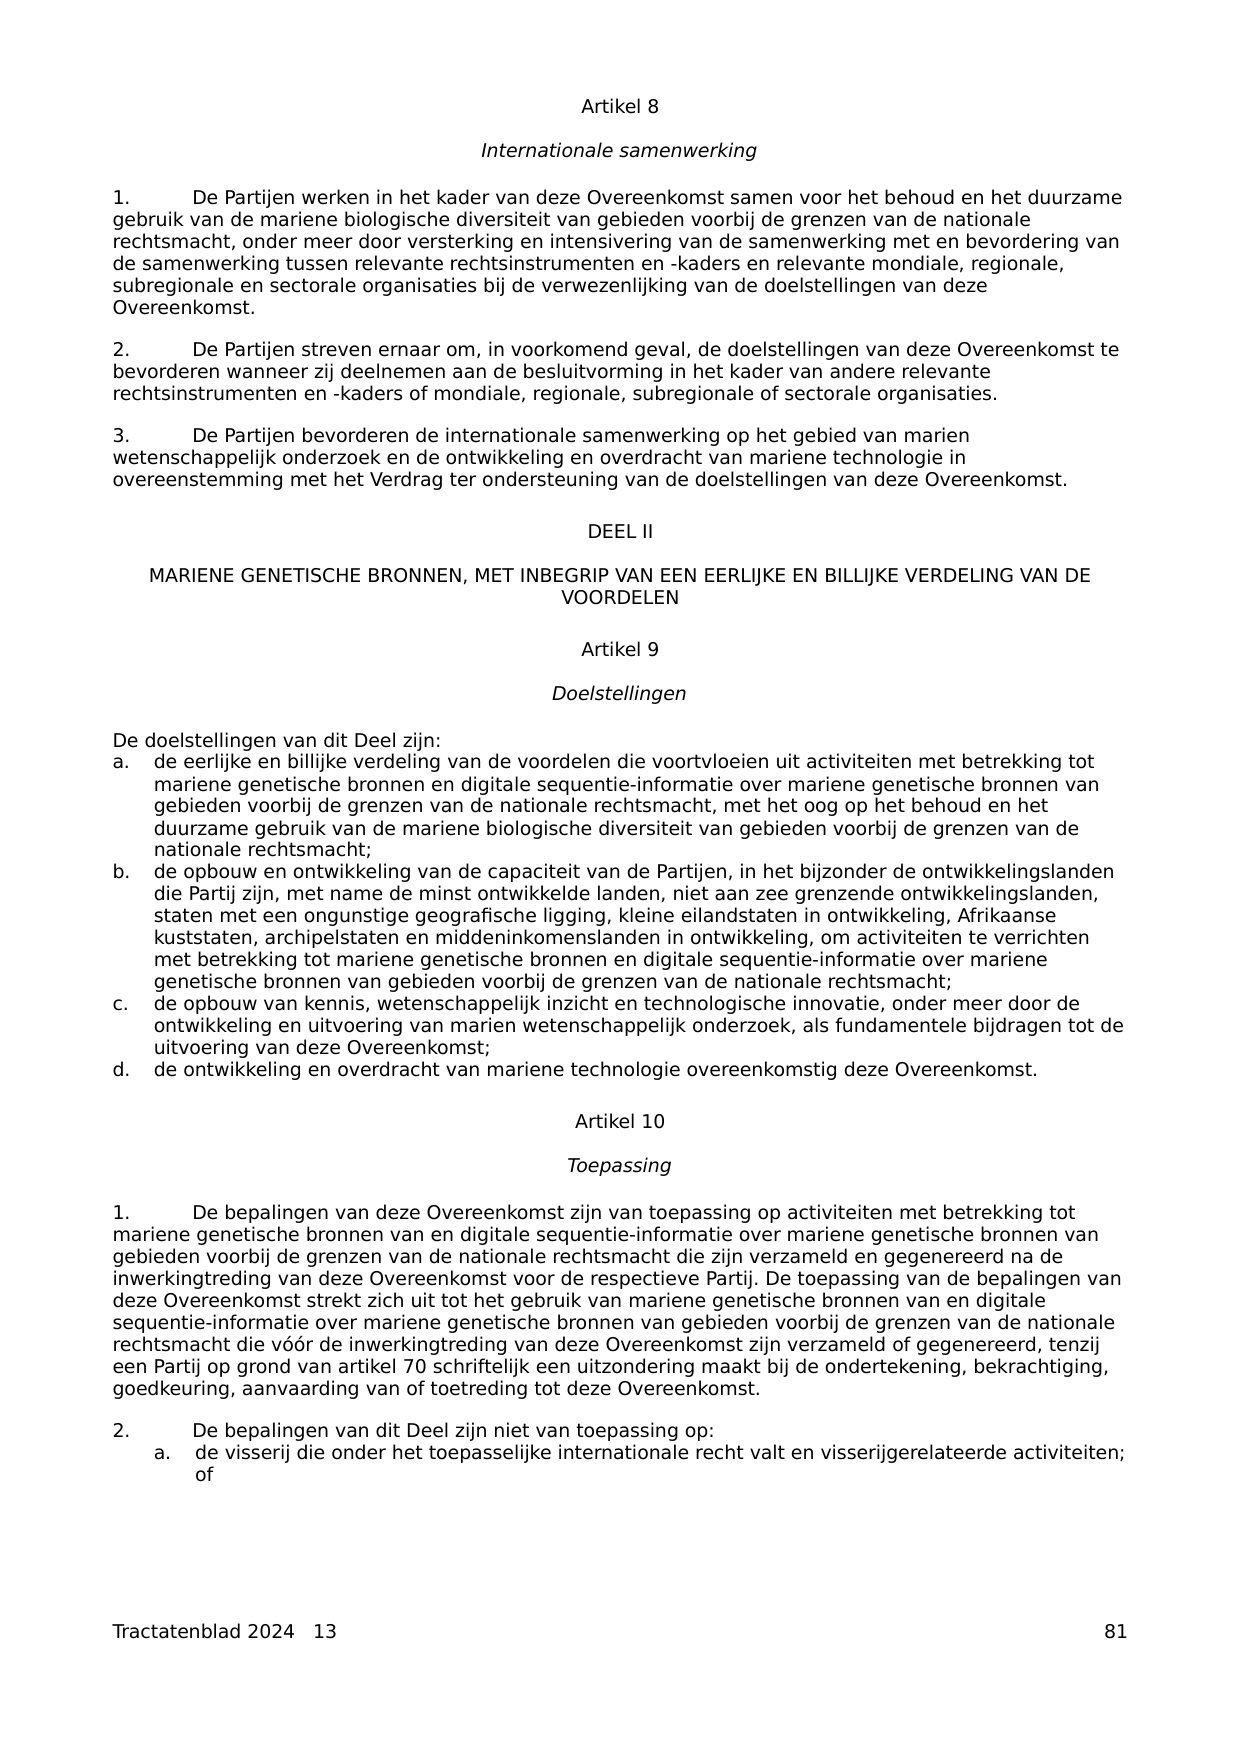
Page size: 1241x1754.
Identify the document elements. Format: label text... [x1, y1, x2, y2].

text c. de opbouw van kennis, wetenschappelijk inzicht en technologische innovatie, onder meer door de ontwikkeling en uitvoering van marien wetenschappelijk onderzoek, als fundamentele bijdragen tot de uitvoering van deze Overeenkomst; [112, 993, 1128, 1059]
subtitle Artikel 8 Internationale samenwerking [112, 96, 1128, 162]
text a. de eerlijke en billijke verdeling van de voordelen die voortvloeien uit activiteiten met betrekking tot mariene genetische bronnen en digitale sequentie-informatie over mariene genetische bronnen van gebieden voorbij de grenzen van de nationale rechtsmacht, met het oog op het behoud en het duurzame gebruik van de mariene biologische diversiteit van gebieden voorbij de grenzen van de nationale rechtsmacht; [112, 751, 1128, 861]
text d. de ontwikkeling en overdracht van mariene technologie overeenkomstig deze Overeenkomst. [112, 1059, 1128, 1081]
subtitle Artikel 10 Toepassing [112, 1111, 1128, 1177]
text 2. De Partijen streven ernaar om, in voorkomend geval, de doelstellingen van deze Overeenkomst te bevorderen wanneer zij deelnemen aan de besluitvorming in het kader van andere relevante rechtsinstrumenten en -kaders of mondiale, regionale, subregionale of sectorale organisaties. [112, 339, 1128, 405]
text De doelstellingen van dit Deel zijn: [112, 729, 1128, 751]
text 1. De bepalingen van deze Overeenkomst zijn van toepassing op activiteiten met betrekking tot mariene genetische bronnen van en digitale sequentie-informatie over mariene genetische bronnen van gebieden voorbij de grenzen van de nationale rechtsmacht die zijn verzameld en gegenereerd na de inwerkingtreding van deze Overeenkomst voor de respectieve Partij. De toepassing van de bepalingen van deze Overeenkomst strekt zich uit tot het gebruik van mariene genetische bronnen van en digitale sequentie-informatie over mariene genetische bronnen van gebieden voorbij de grenzen van de nationale rechtsmacht die vóór de inwerkingtreding van deze Overeenkomst zijn verzameld of gegenereerd, tenzij een Partij op grond van artikel 70 schriftelijk een uitzondering maakt bij de ondertekening, bekrachtiging, goedkeuring, aanvaarding van of toetreding tot deze Overeenkomst. [112, 1202, 1128, 1400]
text 1. De Partijen werken in het kader van deze Overeenkomst samen voor het behoud en het duurzame gebruik van de mariene biologische diversiteit van gebieden voorbij de grenzen van de nationale rechtsmacht, onder meer door versterking en intensivering van de samenwerking met en bevordering van de samenwerking tussen relevante rechtsinstrumenten en -kaders en relevante mondiale, regionale, subregionale en sectorale organisaties bij de verwezenlijking van de doelstellingen van deze Overeenkomst. [112, 187, 1128, 319]
subtitle Artikel 9 Doelstellingen [112, 638, 1128, 704]
subtitle DEEL II MARIENE GENETISCHE BRONNEN, MET INBEGRIP VAN EEN EERLIJKE EN BILLIJKE VERDELING VAN DE VOORDELEN [112, 521, 1128, 608]
text a. de visserij die onder het toepasselijke internationale recht valt en visserijgerelateerde activiteiten; of [153, 1442, 1128, 1486]
text 3. De Partijen bevorderen de internationale samenwerking op het gebied van marien wetenschappelijk onderzoek en de ontwikkeling en overdracht van mariene technologie in overeenstemming met het Verdrag ter ondersteuning van de doelstellingen van deze Overeenkomst. [112, 425, 1128, 491]
text 2. De bepalingen van dit Deel zijn niet van toepassing op: [112, 1420, 1128, 1442]
text b. de opbouw en ontwikkeling van de capaciteit van de Partijen, in het bijzonder de ontwikkelingslanden die Partij zijn, met name de minst ontwikkelde landen, niet aan zee grenzende ontwikkelingslanden, staten met een ongunstige geografische ligging, kleine eilandstaten in ontwikkeling, Afrikaanse kuststaten, archipelstaten en middeninkomenslanden in ontwikkeling, om activiteiten te verrichten met betrekking tot mariene genetische bronnen en digitale sequentie-informatie over mariene genetische bronnen van gebieden voorbij de grenzen van de nationale rechtsmacht; [112, 861, 1128, 993]
